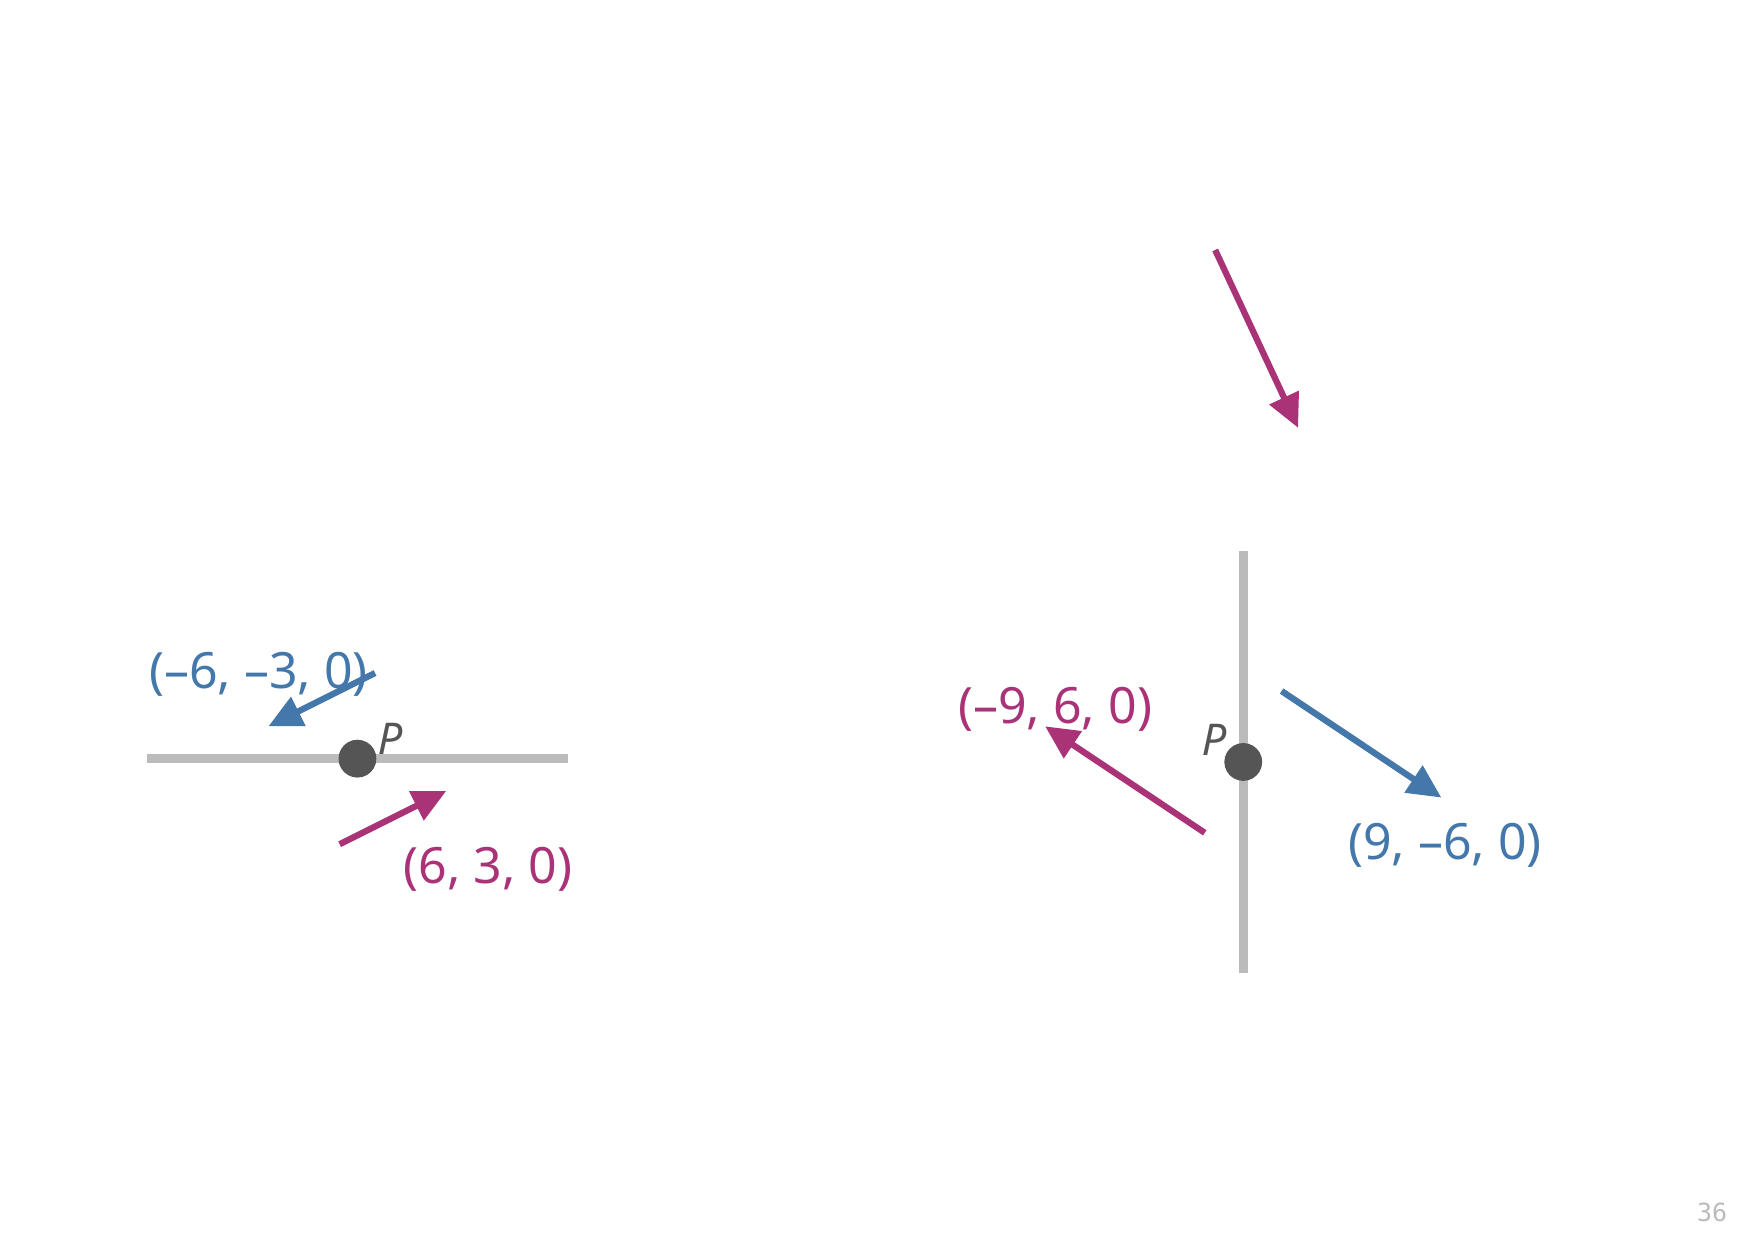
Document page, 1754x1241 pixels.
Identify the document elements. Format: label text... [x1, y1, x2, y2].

text_box [338, 739, 377, 778]
text_box (9, –6, 0) [1333, 798, 1547, 864]
text_box (–6, –3, 0) [134, 627, 373, 693]
text_box P [362, 700, 420, 759]
text_box (6, 3, 0) [388, 822, 577, 888]
text_box P [1186, 701, 1244, 760]
text_box (–9, 6, 0) [943, 662, 1157, 728]
text_box [1224, 743, 1263, 781]
